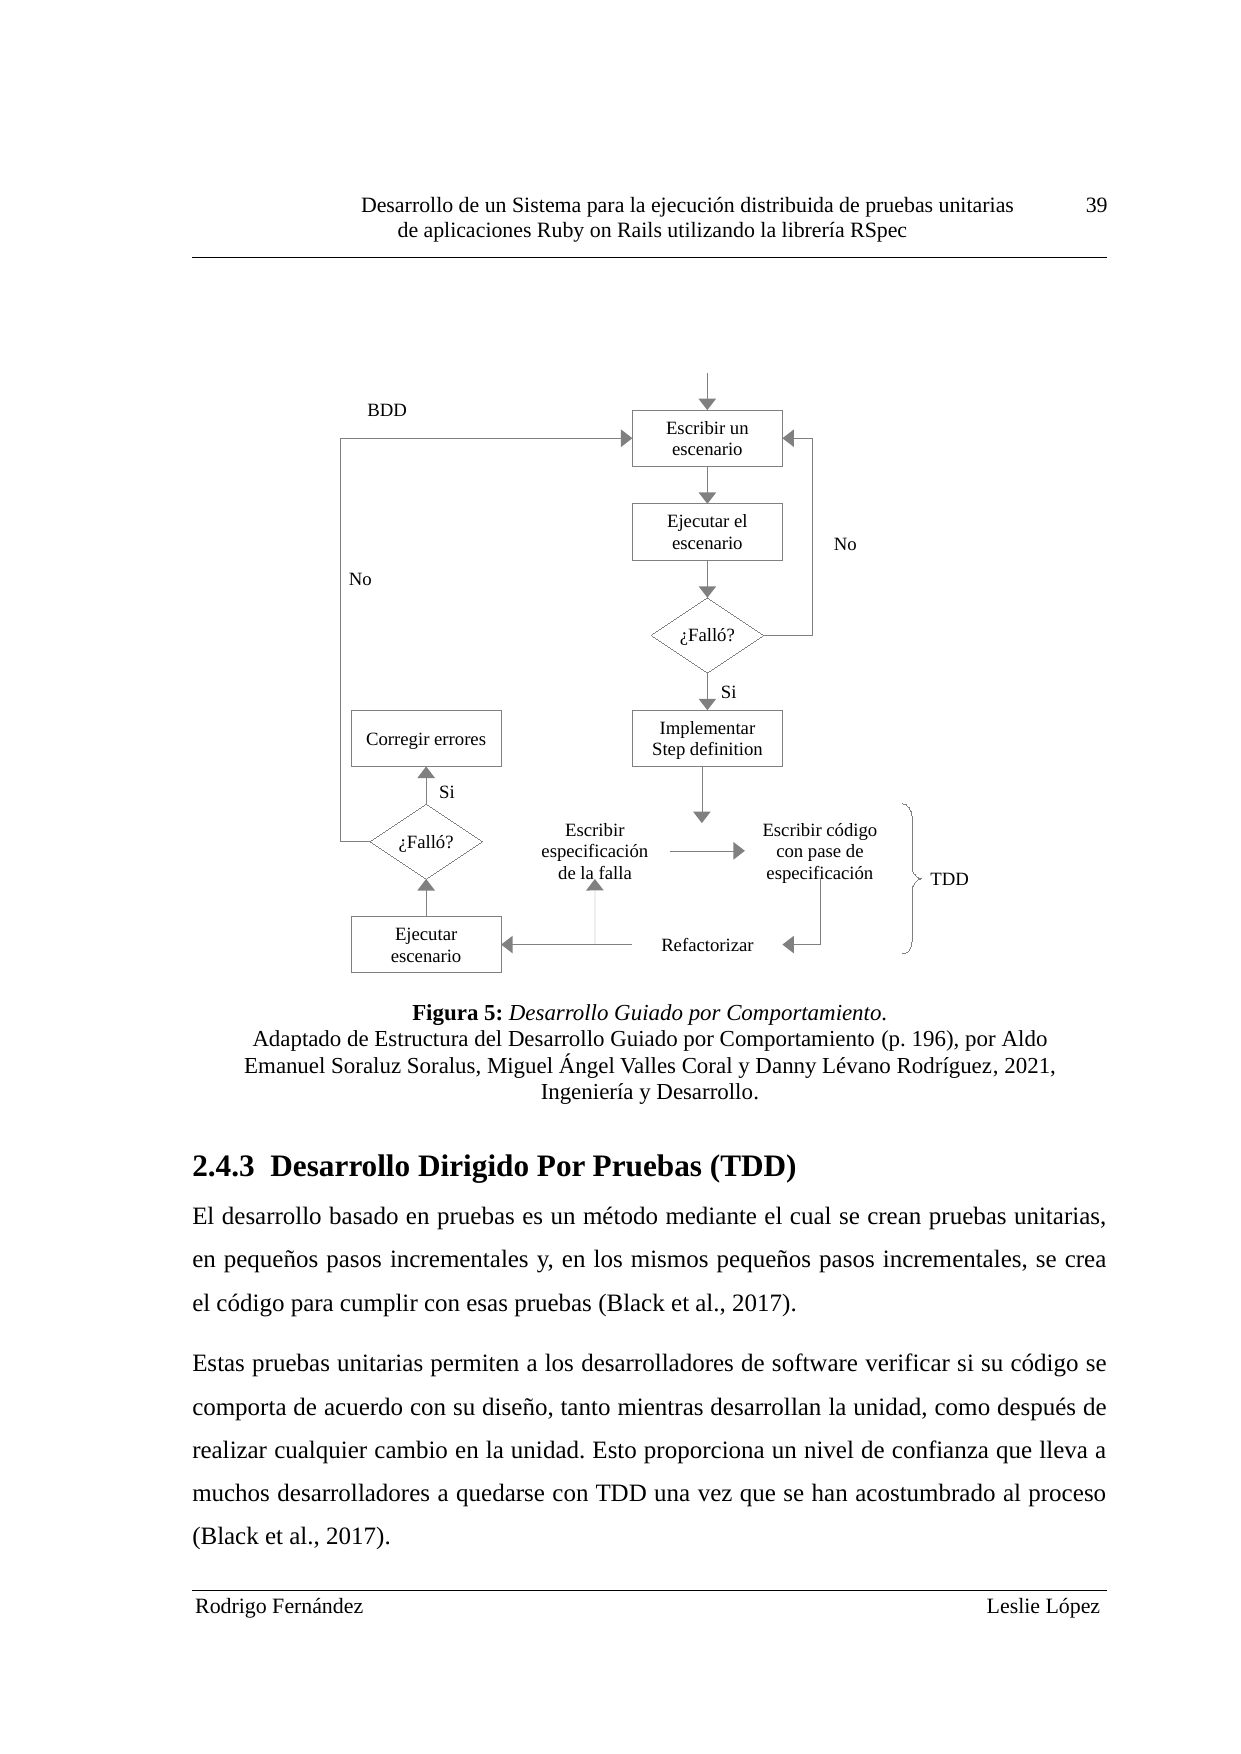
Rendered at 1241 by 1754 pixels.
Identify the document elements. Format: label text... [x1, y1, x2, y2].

list El desarrollo basado en pruebas es un método mediante el cual se crean pruebas unitarias, en pequeños pasos incrementales y, en los mismos pequeños pasos incrementales, se crea el código para cumplir con esas pruebas (Black et al., 2017)⁠. [192, 1201, 1107, 1316]
subtitle Desarrollo dirigido por pruebas (TDD) [192, 1148, 1107, 1184]
text Adaptado de Estructura del Desarrollo Guiado por Comportamiento (p. 196), por Aldo Emanuel Soraluz Soralus, Miguel Ángel Valles Coral y Danny Lévano Rodríguez, 2021, Ingeniería y Desarrollo. [237, 1026, 1062, 1104]
text Estas pruebas unitarias permiten a los desarrolladores de software verificar si su código se comporta de acuerdo con su diseño, tanto mientras desarrollan la unidad, como después de realizar cualquier cambio en la unidad. Esto proporciona un nivel de confianza que lleva a muchos desarrolladores a quedarse con TDD una vez que se han acostumbrado al proceso (Black et al., 2017)⁠. [192, 1348, 1107, 1550]
text Figura 5: Desarrollo Guiado por Comportamiento. [237, 999, 1062, 1026]
